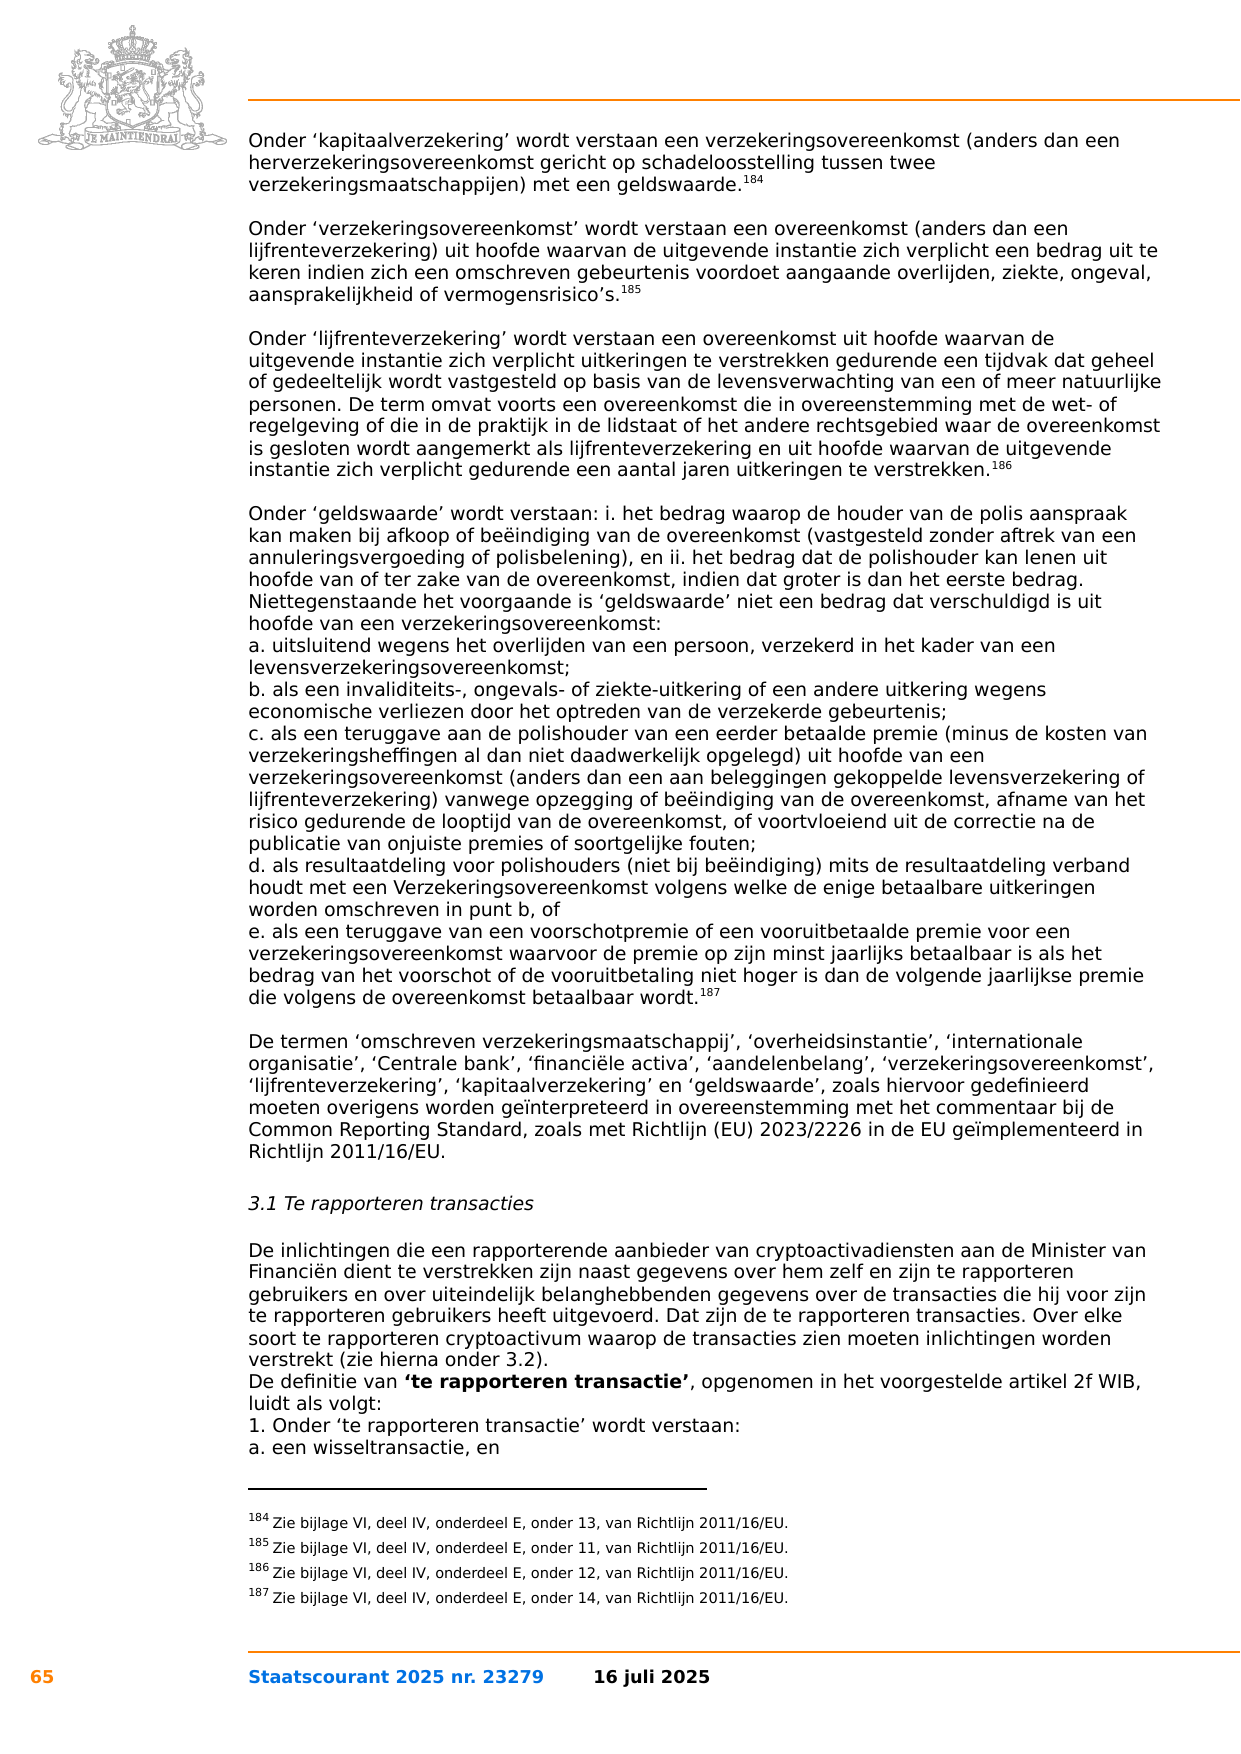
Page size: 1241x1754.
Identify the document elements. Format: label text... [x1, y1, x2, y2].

subtitle 3.1 Te rapporteren transacties [248, 1192, 1163, 1214]
text a. een wisseltransactie, en [248, 1437, 1163, 1459]
text Zie bijlage VI, deel IV, onderdeel E, onder 13, van Richtlijn 2011/16/EU. [248, 1511, 1163, 1533]
text Zie bijlage VI, deel IV, onderdeel E, onder 11, van Richtlijn 2011/16/EU. [248, 1536, 1163, 1558]
text De definitie van ‘te rapporteren transactie’, opgenomen in het voorgestelde artikel 2f WIB, luidt als volgt: [248, 1371, 1163, 1415]
text Onder ‘lijfrenteverzekering’ wordt verstaan een overeenkomst uit hoofde waarvan de uitgevende instantie zich verplicht uitkeringen te verstrekken gedurende een tijdvak dat geheel of gedeeltelijk wordt vastgesteld op basis van de levensverwachting van een of meer natuurlijke personen. De term omvat voorts een overeenkomst die in overeenstemming met de wet- of regelgeving of die in de praktijk in de lidstaat of het andere rechtsgebied waar de overeenkomst is gesloten wordt aangemerkt als lijfrenteverzekering en uit hoofde waarvan de uitgevende instantie zich verplicht gedurende een aantal jaren uitkeringen te verstrekken. [248, 327, 1163, 481]
picture [38, 25, 227, 150]
text 1. Onder ‘te rapporteren transactie’ wordt verstaan: [248, 1415, 1163, 1437]
text Onder ‘geldswaarde’ wordt verstaan: i. het bedrag waarop de houder van de polis aanspraak kan maken bij afkoop of beëindiging van de overeenkomst (vastgesteld zonder aftrek van een annuleringsvergoeding of polisbelening), en ii. het bedrag dat de polishouder kan lenen uit hoofde van of ter zake van de overeenkomst, indien dat groter is dan het eerste bedrag. Niettegenstaande het voorgaande is ‘geldswaarde’ niet een bedrag dat verschuldigd is uit hoofde van een verzekeringsovereenkomst: [248, 503, 1163, 635]
text a. uitsluitend wegens het overlijden van een persoon, verzekerd in het kader van een levensverzekeringsovereenkomst; [248, 635, 1163, 679]
text d. als resultaatdeling voor polishouders (niet bij beëindiging) mits de resultaatdeling verband houdt met een Verzekeringsovereenkomst volgens welke de enige betaalbare uitkeringen worden omschreven in punt b, of [248, 855, 1163, 921]
text b. als een invaliditeits-, ongevals- of ziekte-uitkering of een andere uitkering wegens economische verliezen door het optreden van de verzekerde gebeurtenis; [248, 679, 1163, 723]
text c. als een teruggave aan de polishouder van een eerder betaalde premie (minus de kosten van verzekeringsheffingen al dan niet daadwerkelijk opgelegd) uit hoofde van een verzekeringsovereenkomst (anders dan een aan beleggingen gekoppelde levensverzekering of lijfrenteverzekering) vanwege opzegging of beëindiging van de overeenkomst, afname van het risico gedurende de looptijd van de overeenkomst, of voortvloeiend uit de correctie na de publicatie van onjuiste premies of soortgelijke fouten; [248, 723, 1163, 855]
text Zie bijlage VI, deel IV, onderdeel E, onder 14, van Richtlijn 2011/16/EU. [248, 1586, 1163, 1608]
text Onder ‘verzekeringsovereenkomst’ wordt verstaan een overeenkomst (anders dan een lijfrenteverzekering) uit hoofde waarvan de uitgevende instantie zich verplicht een bedrag uit te keren indien zich een omschreven gebeurtenis voordoet aangaande overlijden, ziekte, ongeval, aansprakelijkheid of vermogensrisico’s. [248, 218, 1163, 306]
text e. als een teruggave van een voorschotpremie of een vooruitbetaalde premie voor een verzekeringsovereenkomst waarvoor de premie op zijn minst jaarlijks betaalbaar is als het bedrag van het voorschot of de vooruitbetaling niet hoger is dan de volgende jaarlijkse premie die volgens de overeenkomst betaalbaar wordt. [248, 921, 1163, 1009]
text De inlichtingen die een rapporterende aanbieder van cryptoactivadiensten aan de Minister van Financiën dient te verstrekken zijn naast gegevens over hem zelf en zijn te rapporteren gebruikers en over uiteindelijk belanghebbenden gegevens over de transacties die hij voor zijn te rapporteren gebruikers heeft uitgevoerd. Dat zijn de te rapporteren transacties. Over elke soort te rapporteren cryptoactivum waarop de transacties zien moeten inlichtingen worden verstrekt (zie hierna onder 3.2). [248, 1239, 1163, 1371]
text De termen ‘omschreven verzekeringsmaatschappij’, ‘overheidsinstantie’, ‘internationale organisatie’, ‘Centrale bank’, ‘financiële activa’, ‘aandelenbelang’, ‘verzekeringsovereenkomst’, ‘lijfrenteverzekering’, ‘kapitaalverzekering’ en ‘geldswaarde’, zoals hiervoor gedefinieerd moeten overigens worden geïnterpreteerd in overeenstemming met het commentaar bij de Common Reporting Standard, zoals met Richtlijn (EU) 2023/2226 in de EU geïmplementeerd in Richtlijn 2011/16/EU. [248, 1031, 1163, 1162]
text Zie bijlage VI, deel IV, onderdeel E, onder 12, van Richtlijn 2011/16/EU. [248, 1561, 1163, 1583]
text Onder ‘kapitaalverzekering’ wordt verstaan een verzekeringsovereenkomst (anders dan een herverzekeringsovereenkomst gericht op schadeloosstelling tussen twee verzekeringsmaatschappijen) met een geldswaarde. [248, 130, 1163, 196]
